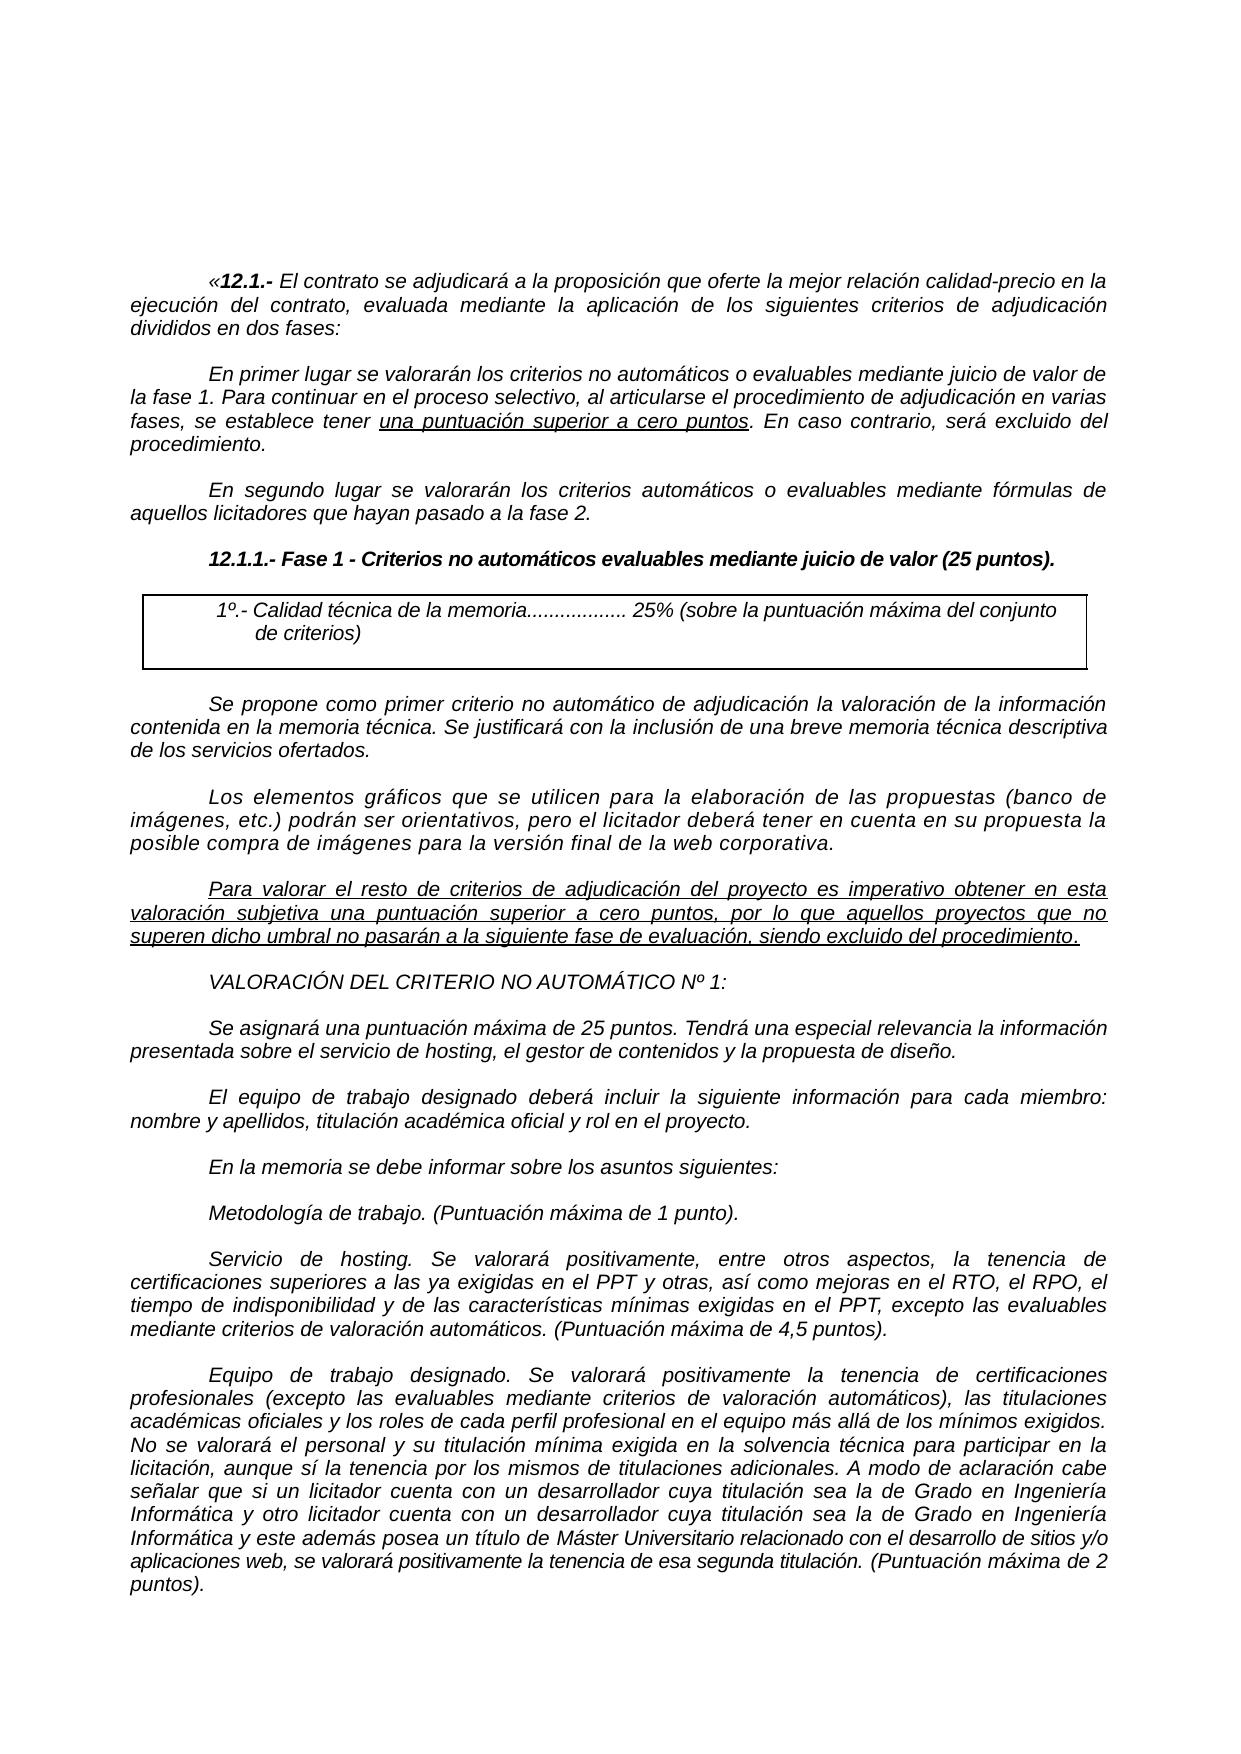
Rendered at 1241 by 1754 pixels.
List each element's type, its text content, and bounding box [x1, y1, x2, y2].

text Se propone como primer criterio no automático de adjudicación la valoración de la información contenida en la memoria técnica. Se justificará con la inclusión de una breve memoria técnica descriptiva de los servicios ofertados. [130, 693, 1110, 762]
text En segundo lugar se valorarán los criterios automáticos o evaluables mediante fórmulas de aquellos licitadores que hayan pasado a la fase 2. [130, 478, 1110, 525]
text 12.1.1.- Fase 1 - Criterios no automáticos evaluables mediante juicio de valor (25 puntos). [130, 548, 1110, 571]
text Metodología de trabajo. (Puntuación máxima de 1 punto). [130, 1201, 1110, 1225]
table_header 1º.- Calidad técnica de la memoria.................. 25% (sobre la puntuación máxima del conjunto de criterios) [144, 596, 1086, 668]
text «12.1.- El contrato se adjudicará a la proposición que oferte la mejor relación calidad-precio en la ejecución del contrato, evaluada mediante la aplicación de los siguientes criterios de adjudicación divididos en dos fases: [130, 270, 1110, 340]
text VALORACIÓN DEL CRITERIO NO AUTOMÁTICO Nº 1: [130, 970, 1110, 994]
text El equipo de trabajo designado deberá incluir la siguiente información para cada miembro: nombre y apellidos, titulación académica oficial y rol en el proyecto. [130, 1086, 1110, 1132]
text Para valorar el resto de criterios de adjudicación del proyecto es imperativo obtener en esta valoración subjetiva una puntuación superior a cero puntos, por lo que aquellos proyectos que no superen dicho umbral no pasarán a la siguiente fase de evaluación, siendo excluido del procedimiento. [130, 878, 1110, 947]
text Equipo de trabajo designado. Se valorará positivamente la tenencia de certificaciones profesionales (excepto las evaluables mediante criterios de valoración automáticos), las titulaciones académicas oficiales y los roles de cada perfil profesional en el equipo más allá de los mínimos exigidos. No se valorará el personal y su titulación mínima exigida en la solvencia técnica para participar en la licitación, aunque sí la tenencia por los mismos de titulaciones adicionales. A modo de aclaración cabe señalar que si un licitador cuenta con un desarrollador cuya titulación sea la de Grado en Ingeniería Informática y otro licitador cuenta con un desarrollador cuya titulación sea la de Grado en Ingeniería Informática y este además posea un título de Máster Universitario relacionado con el desarrollo de sitios y/o aplicaciones web, se valorará positivamente la tenencia de esa segunda titulación. (Puntuación máxima de 2 puntos). [130, 1363, 1110, 1596]
text Los elementos gráficos que se utilicen para la elaboración de las propuestas (banco de imágenes, etc.) podrán ser orientativos, pero el licitador deberá tener en cuenta en su propuesta la posible compra de imágenes para la versión final de la web corporativa. [130, 785, 1110, 855]
text Servicio de hosting. Se valorará positivamente, entre otros aspectos, la tenencia de certificaciones superiores a las ya exigidas en el PPT y otras, así como mejoras en el RTO, el RPO, el tiempo de indisponibilidad y de las características mínimas exigidas en el PPT, excepto las evaluables mediante criterios de valoración automáticos. (Puntuación máxima de 4,5 puntos). [130, 1248, 1110, 1341]
text Se asignará una puntuación máxima de 25 puntos. Tendrá una especial relevancia la información presentada sobre el servicio de hosting, el gestor de contenidos y la propuesta de diseño. [130, 1017, 1110, 1063]
text En la memoria se debe informar sobre los asuntos siguientes: [130, 1155, 1110, 1178]
text En primer lugar se valorarán los criterios no automáticos o evaluables mediante juicio de valor de la fase 1. Para continuar en el proceso selectivo, al articularse el procedimiento de adjudicación en varias fases, se establece tener una puntuación superior a cero puntos. En caso contrario, será excluido del procedimiento. [130, 363, 1110, 456]
